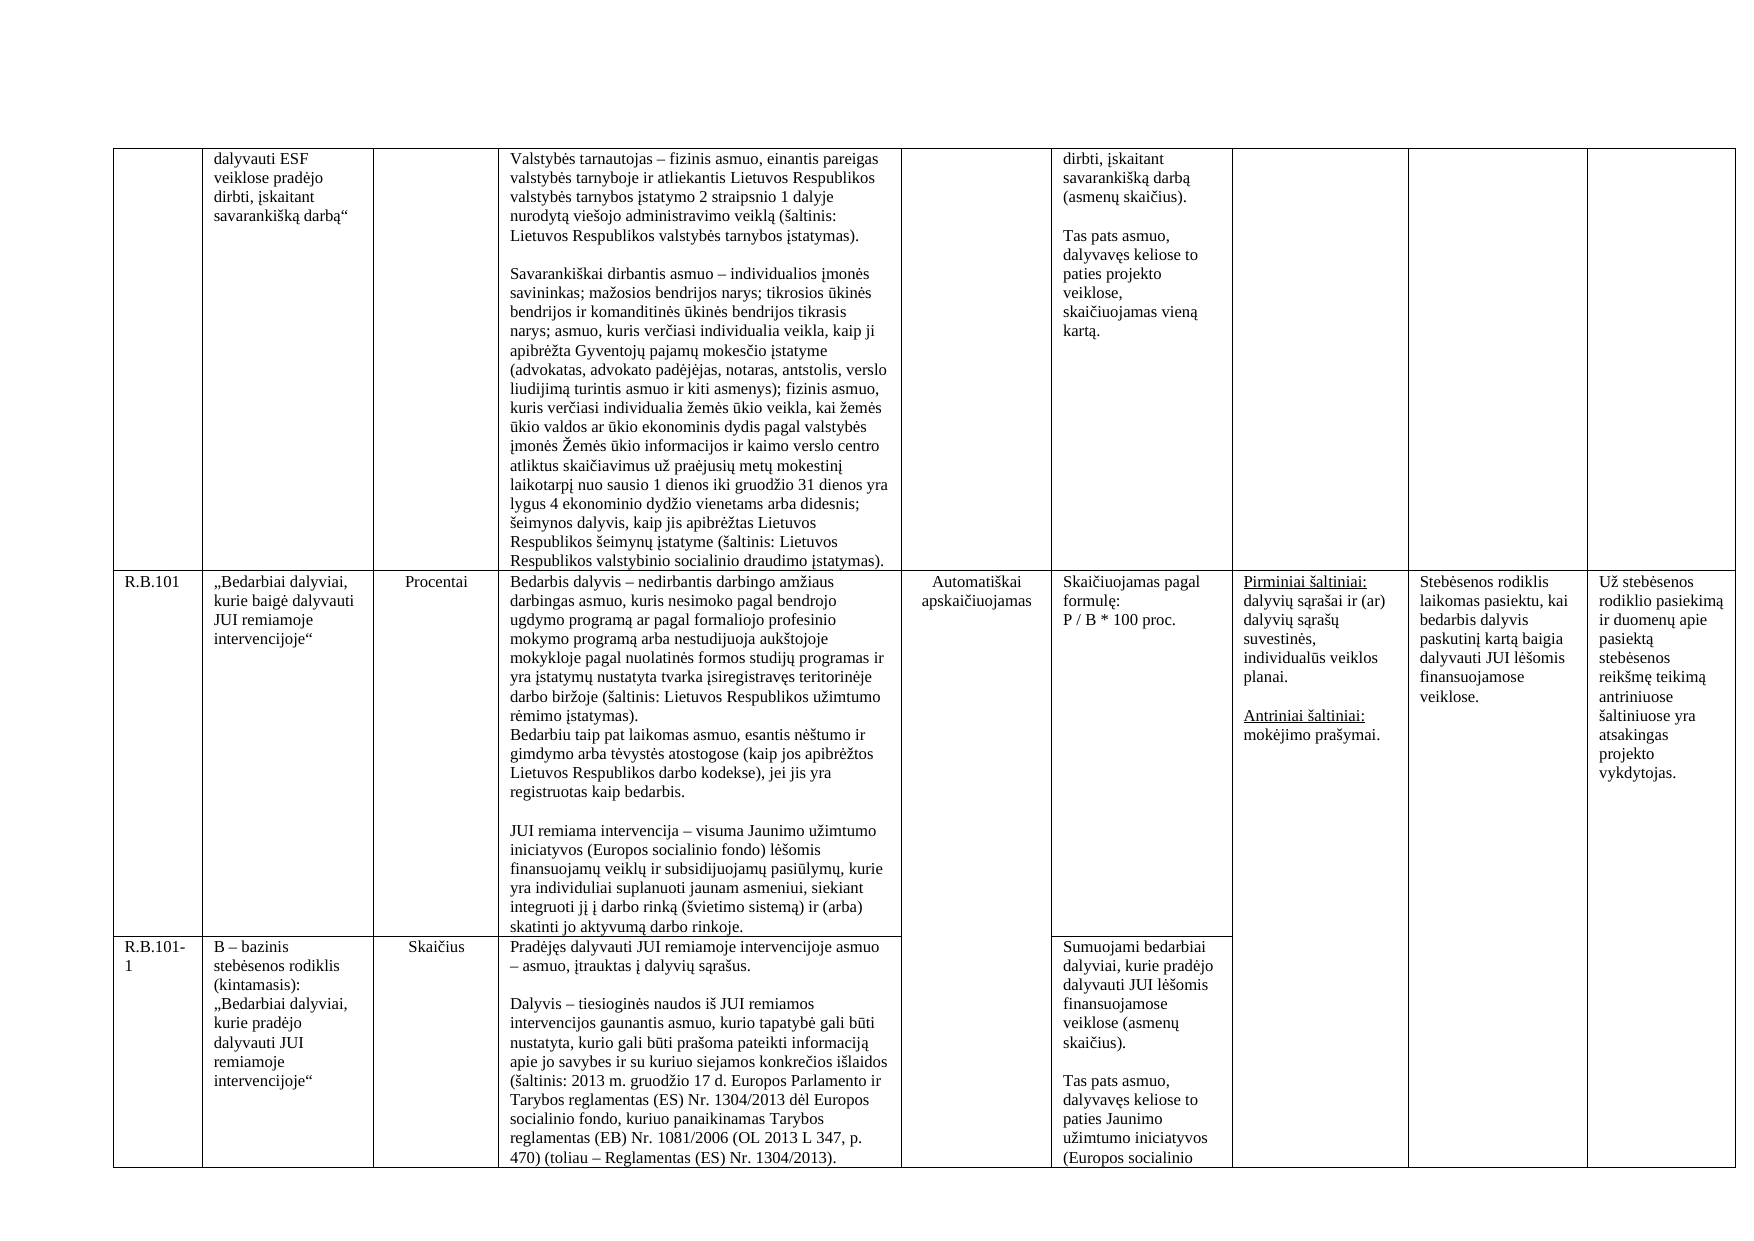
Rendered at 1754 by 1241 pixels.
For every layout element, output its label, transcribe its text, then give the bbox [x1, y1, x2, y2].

table_cell Pradėjęs dalyvauti JUI remiamoje intervencijoje asmuo – asmuo, įtrauktas į dalyvių sąrašus. Dalyvis – tiesioginės naudos iš JUI remiamos intervencijos gaunantis asmuo, kurio tapatybė gali būti nustatyta, kurio gali būti prašoma pateikti informaciją apie jo savybes ir su kuriuo siejamos konkrečios išlaidos (šaltinis: 2013 m. gruodžio 17 d. Europos Parlamento ir Tarybos reglamentas (ES) Nr. 1304/2013 dėl Europos socialinio fondo, kuriuo panaikinamas Tarybos reglamentas (EB) Nr. 1081/2006 (OL 2013 L 347, p. 470) (toliau – Reglamentas (ES) Nr. 1304/2013). [499, 937, 901, 1167]
table_cell [374, 149, 498, 570]
table_cell „Bedarbiai dalyviai, kurie baigė dalyvauti JUI remiamoje intervencijoje“ [203, 571, 373, 936]
table_cell Pirminiai šaltiniai: dalyvių sąrašai ir (ar) dalyvių sąrašų suvestinės, individualūs veiklos planai. Antriniai šaltiniai: mokėjimo prašymai. [1233, 571, 1408, 1167]
table_cell Valstybės tarnautojas – fizinis asmuo, einantis pareigas valstybės tarnyboje ir atliekantis Lietuvos Respublikos valstybės tarnybos įstatymo 2 straipsnio 1 dalyje nurodytą viešojo administravimo veiklą (šaltinis: Lietuvos Respublikos valstybės tarnybos įstatymas). Savarankiškai dirbantis asmuo – individualios įmonės savininkas; mažosios bendrijos narys; tikrosios ūkinės bendrijos ir komanditinės ūkinės bendrijos tikrasis narys; asmuo, kuris verčiasi individualia veikla, kaip ji apibrėžta Gyventojų pajamų mokesčio įstatyme (advokatas, advokato padėjėjas, notaras, antstolis, verslo liudijimą turintis asmuo ir kiti asmenys); fizinis asmuo, kuris verčiasi individualia žemės ūkio veikla, kai žemės ūkio valdos ar ūkio ekonominis dydis pagal valstybės įmonės Žemės ūkio informacijos ir kaimo verslo centro atliktus skaičiavimus už praėjusių metų mokestinį laikotarpį nuo sausio 1 dienos iki gruodžio 31 dienos yra lygus 4 ekonominio dydžio vienetams arba didesnis; šeimynos dalyvis, kaip jis apibrėžtas Lietuvos Respublikos šeimynų įstatyme (šaltinis: Lietuvos Respublikos valstybinio socialinio draudimo įstatymas). [499, 149, 901, 570]
table_cell [114, 149, 202, 570]
table_cell Už stebėsenos rodiklio pasiekimą ir duomenų apie pasiektą stebėsenos reikšmę teikimą antriniuose šaltiniuose yra atsakingas projekto vykdytojas. [1588, 571, 1735, 1167]
table_cell Stebėsenos rodiklis laikomas pasiektu, kai bedarbis dalyvis paskutinį kartą baigia dalyvauti JUI lėšomis finansuojamose veiklose. [1409, 571, 1587, 1167]
table_cell Procentai [374, 571, 498, 936]
table_cell R.B.101-1 [114, 937, 202, 1167]
table_cell Bedarbis dalyvis – nedirbantis darbingo amžiaus darbingas asmuo, kuris nesimoko pagal bendrojo ugdymo programą ar pagal formaliojo profesinio mokymo programą arba nestudijuoja aukštojoje mokykloje pagal nuolatinės formos studijų programas ir yra įstatymų nustatyta tvarka įsiregistravęs teritorinėje darbo biržoje (šaltinis: Lietuvos Respublikos užimtumo rėmimo įstatymas). Bedarbiu taip pat laikomas asmuo, esantis nėštumo ir gimdymo arba tėvystės atostogose (kaip jos apibrėžtos Lietuvos Respublikos darbo kodekse), jei jis yra registruotas kaip bedarbis. JUI remiama intervencija – visuma Jaunimo užimtumo iniciatyvos (Europos socialinio fondo) lėšomis finansuojamų veiklų ir subsidijuojamų pasiūlymų, kurie yra individuliai suplanuoti jaunam asmeniui, siekiant integruoti jį į darbo rinką (švietimo sistemą) ir (arba) skatinti jo aktyvumą darbo rinkoje. [499, 571, 901, 936]
table_cell dirbti, įskaitant savarankišką darbą (asmenų skaičius). Tas pats asmuo, dalyvavęs keliose to paties projekto veiklose, skaičiuojamas vieną kartą. [1052, 149, 1232, 570]
table_cell [902, 149, 1051, 570]
table_cell Skaičiuojamas pagal formulę: P / B * 100 proc. [1052, 571, 1232, 936]
table_cell [1409, 149, 1587, 570]
table_cell B – bazinis stebėsenos rodiklis (kintamasis): „Bedarbiai dalyviai, kurie pradėjo dalyvauti JUI remiamoje intervencijoje“ [203, 937, 373, 1167]
table_cell [1233, 149, 1408, 570]
table_cell dalyvauti ESF veiklose pradėjo dirbti, įskaitant savarankišką darbą“ [203, 149, 373, 570]
table_cell Sumuojami bedarbiai dalyviai, kurie pradėjo dalyvauti JUI lėšomis finansuojamose veiklose (asmenų skaičius). Tas pats asmuo, dalyvavęs keliose to paties Jaunimo užimtumo iniciatyvos (Europos socialinio [1052, 937, 1232, 1167]
table_cell R.B.101 [114, 571, 202, 936]
table_cell Skaičius [374, 937, 498, 1167]
table_cell [1588, 149, 1735, 570]
table_cell Automatiškai apskaičiuojamas [902, 571, 1051, 1167]
